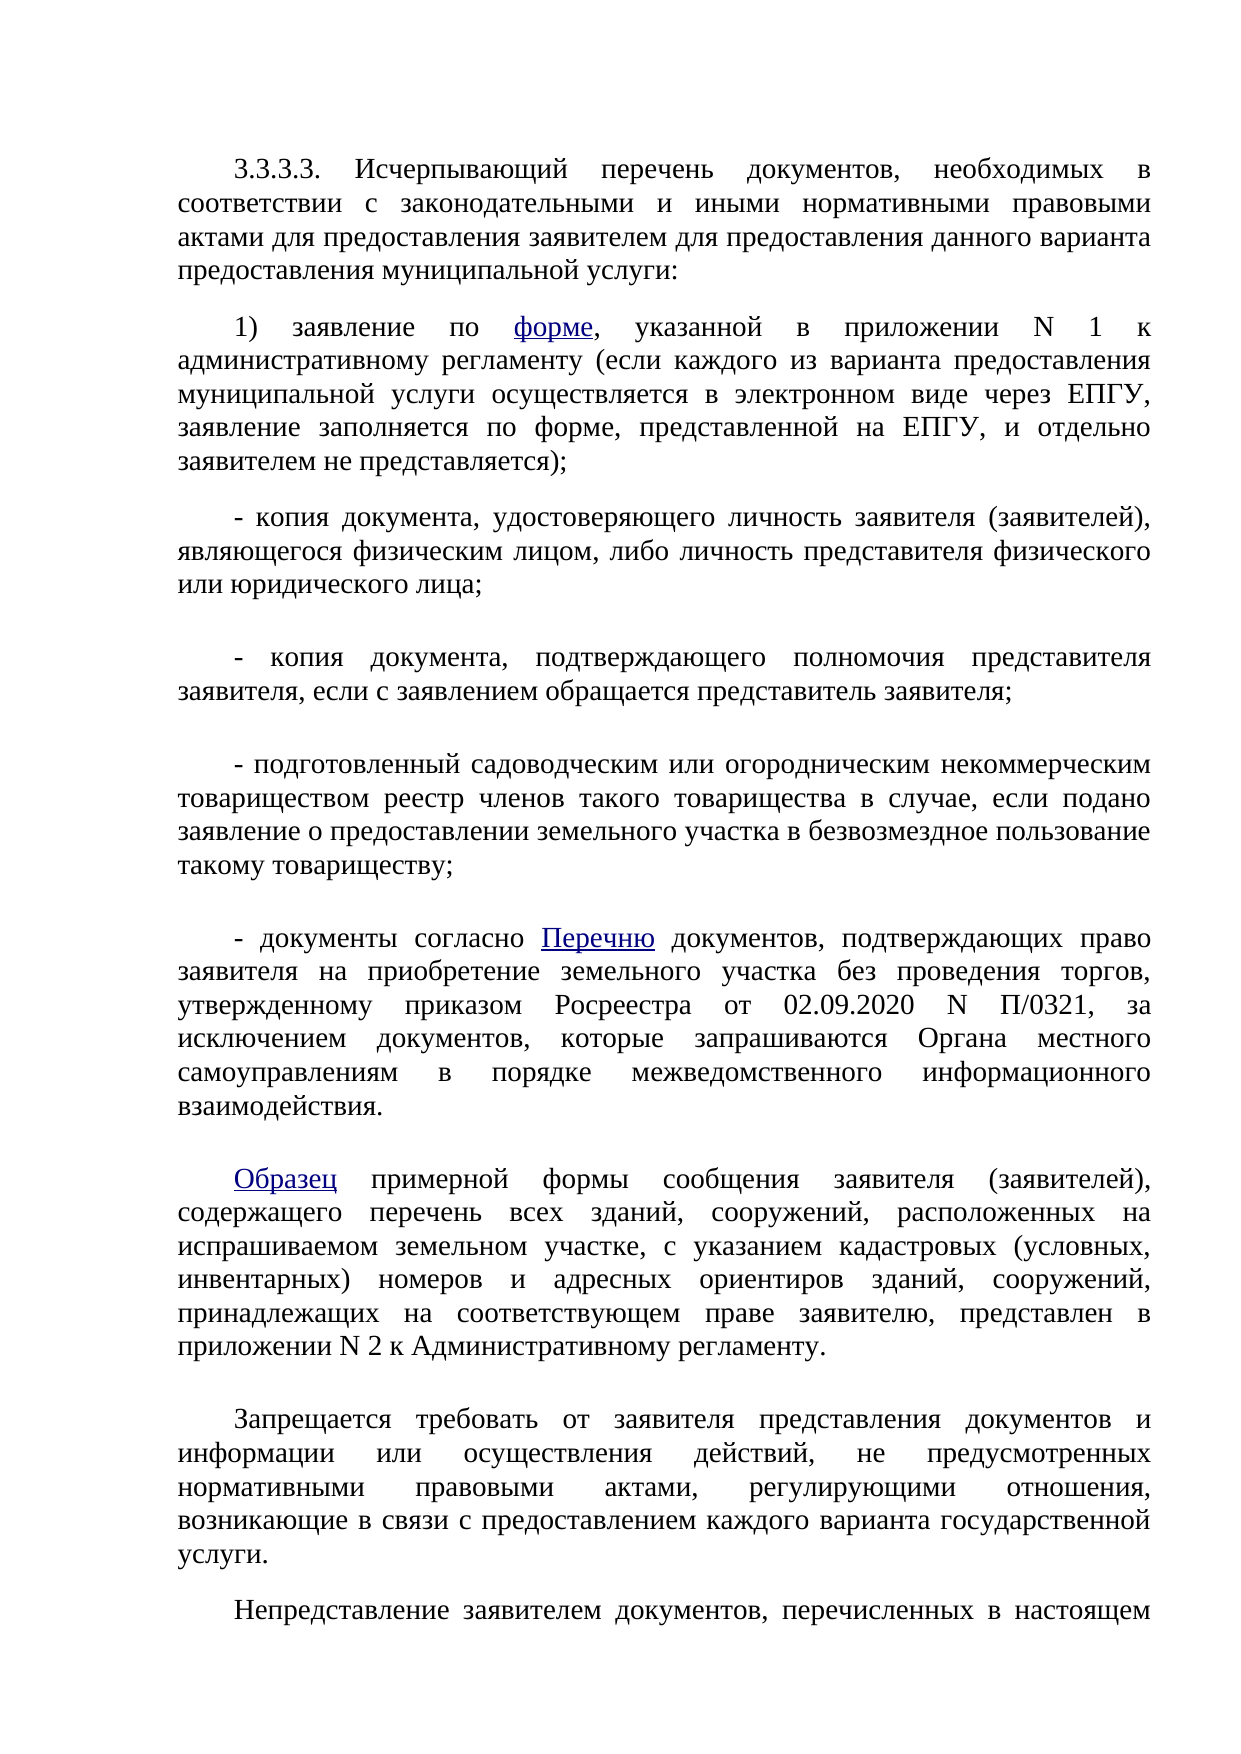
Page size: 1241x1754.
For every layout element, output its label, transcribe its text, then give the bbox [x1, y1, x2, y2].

text - копия документа, удостоверяющего личность заявителя (заявителей), являющегося физическим лицом, либо личность представителя физического или юридического лица; [177, 499, 1152, 600]
text Запрещается требовать от заявителя представления документов и информации или осуществления действий, не предусмотренных нормативными правовыми актами, регулирующими отношения, возникающие в связи с предоставлением каждого варианта государственной услуги. [177, 1402, 1152, 1569]
text 3.3.3.3. Исчерпывающий перечень документов, необходимых в соответствии с законодательными и иными нормативными правовыми актами для предоставления заявителем для предоставления данного варианта предоставления муниципальной услуги: [177, 152, 1152, 286]
text - копия документа, подтверждающего полномочия представителя заявителя, если с заявлением обращается представитель заявителя; [177, 639, 1152, 707]
text - документы согласно Перечню документов, подтверждающих право заявителя на приобретение земельного участка без проведения торгов, утвержденному приказом Росреестра от 02.09.2020 N П/0321, за исключением документов, которые запрашиваются Органа местного самоуправлениям в порядке межведомственного информационного взаимодействия. [177, 920, 1152, 1121]
text - подготовленный садоводческим или огородническим некоммерческим товариществом реестр членов такого товарищества в случае, если подано заявление о предоставлении земельного участка в безвозмездное пользование такому товариществу; [177, 746, 1152, 880]
text 1) заявление по форме, указанной в приложении N 1 к административному регламенту (если каждого из варианта предоставления муниципальной услуги осуществляется в электронном виде через ЕПГУ, заявление заполняется по форме, представленной на ЕПГУ, и отдельно заявителем не представляется); [177, 309, 1152, 476]
text Непредставление заявителем документов, перечисленных в настоящем [177, 1592, 1152, 1626]
text Образец примерной формы сообщения заявителя (заявителей), содержащего перечень всех зданий, сооружений, расположенных на испрашиваемом земельном участке, с указанием кадастровых (условных, инвентарных) номеров и адресных ориентиров зданий, сооружений, принадлежащих на соответствующем праве заявителю, представлен в приложении N 2 к Административному регламенту. [177, 1161, 1152, 1362]
